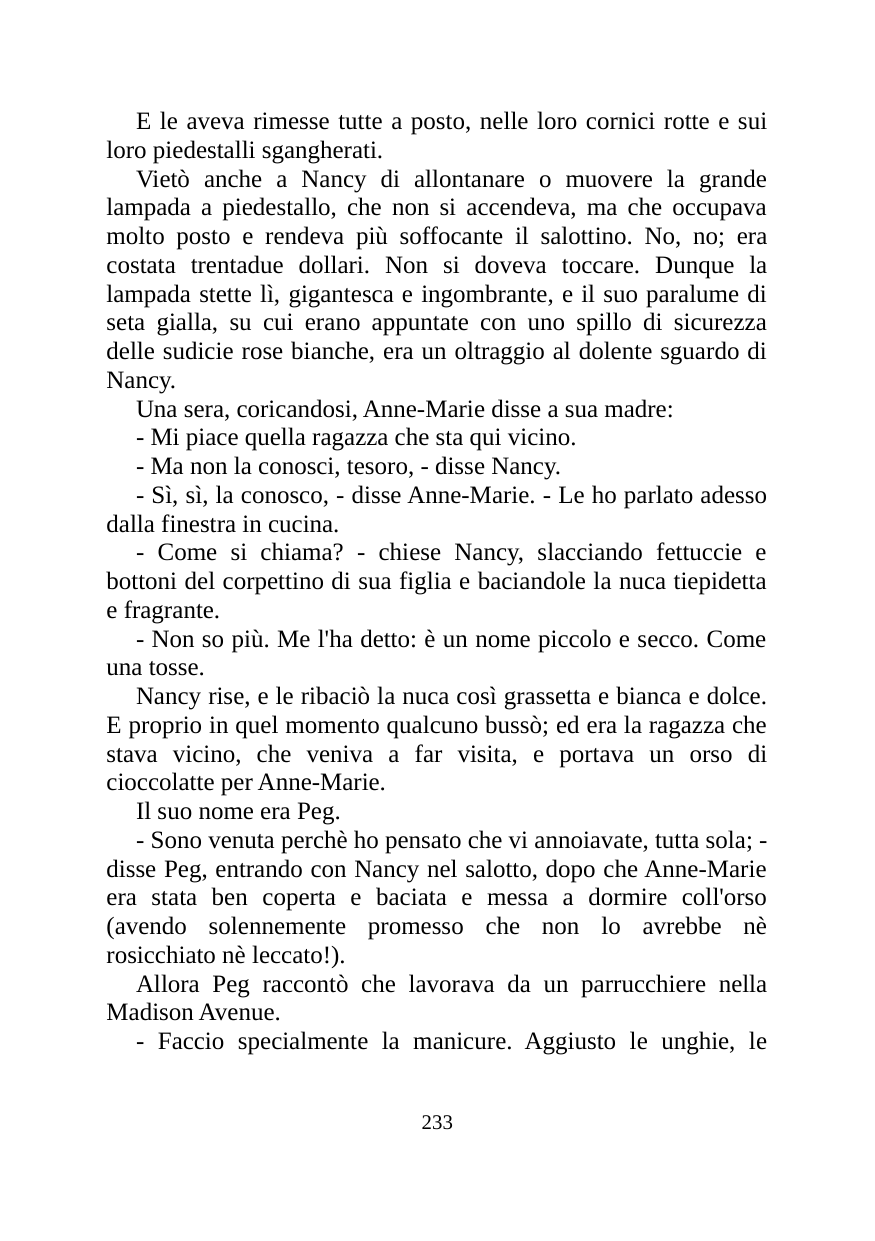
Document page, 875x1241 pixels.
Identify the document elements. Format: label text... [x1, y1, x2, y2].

text Una sera, coricandosi, Anne-Marie disse a sua madre: [106, 394, 768, 422]
text - Ma non la conosci, tesoro, - disse Nancy. [106, 451, 768, 480]
text - Come si chiama? - chiese Nancy, slacciando fettuccie e bottoni del corpettino di sua figlia e baciandole la nuca tiepidetta e fragrante. [106, 537, 768, 624]
text - Faccio specialmente la manicure. Aggiusto le unghie, le [106, 1026, 768, 1055]
text - Sono venuta perchè ho pensato che vi annoiavate, tutta sola; - disse Peg, entrando con Nancy nel salotto, dopo che Anne-Marie era stata ben coperta e baciata e messa a dormire coll'orso (avendo solennemente promesso che non lo avrebbe nè rosicchiato nè leccato!). [106, 825, 768, 969]
text - Sì, sì, la conosco, - disse Anne-Marie. - Le ho parlato adesso dalla finestra in cucina. [106, 480, 768, 537]
text Il suo nome era Peg. [106, 796, 768, 825]
text Vietò anche a Nancy di allontanare o muovere la grande lampada a piedestallo, che non si accendeva, ma che occupava molto posto e rendeva più soffocante il salottino. No, no; era costata trentadue dollari. Non si doveva toccare. Dunque la lampada stette lì, gigantesca e ingombrante, e il suo paralume di seta gialla, su cui erano appuntate con uno spillo di sicurezza delle sudicie rose bianche, era un oltraggio al dolente sguardo di Nancy. [106, 164, 768, 394]
text Allora Peg raccontò che lavorava da un parrucchiere nella Madison Avenue. [106, 969, 768, 1026]
text - Non so più. Me l'ha detto: è un nome piccolo e secco. Come una tosse. [106, 624, 768, 681]
text E le aveva rimesse tutte a posto, nelle loro cornici rotte e sui loro piedestalli sgangherati. [106, 106, 768, 164]
text Nancy rise, e le ribaciò la nuca così grassetta e bianca e dolce. E proprio in quel momento qualcuno bussò; ed era la ragazza che stava vicino, che veniva a far visita, e portava un orso di cioccolatte per Anne-Marie. [106, 681, 768, 796]
text - Mi piace quella ragazza che sta qui vicino. [106, 422, 768, 451]
